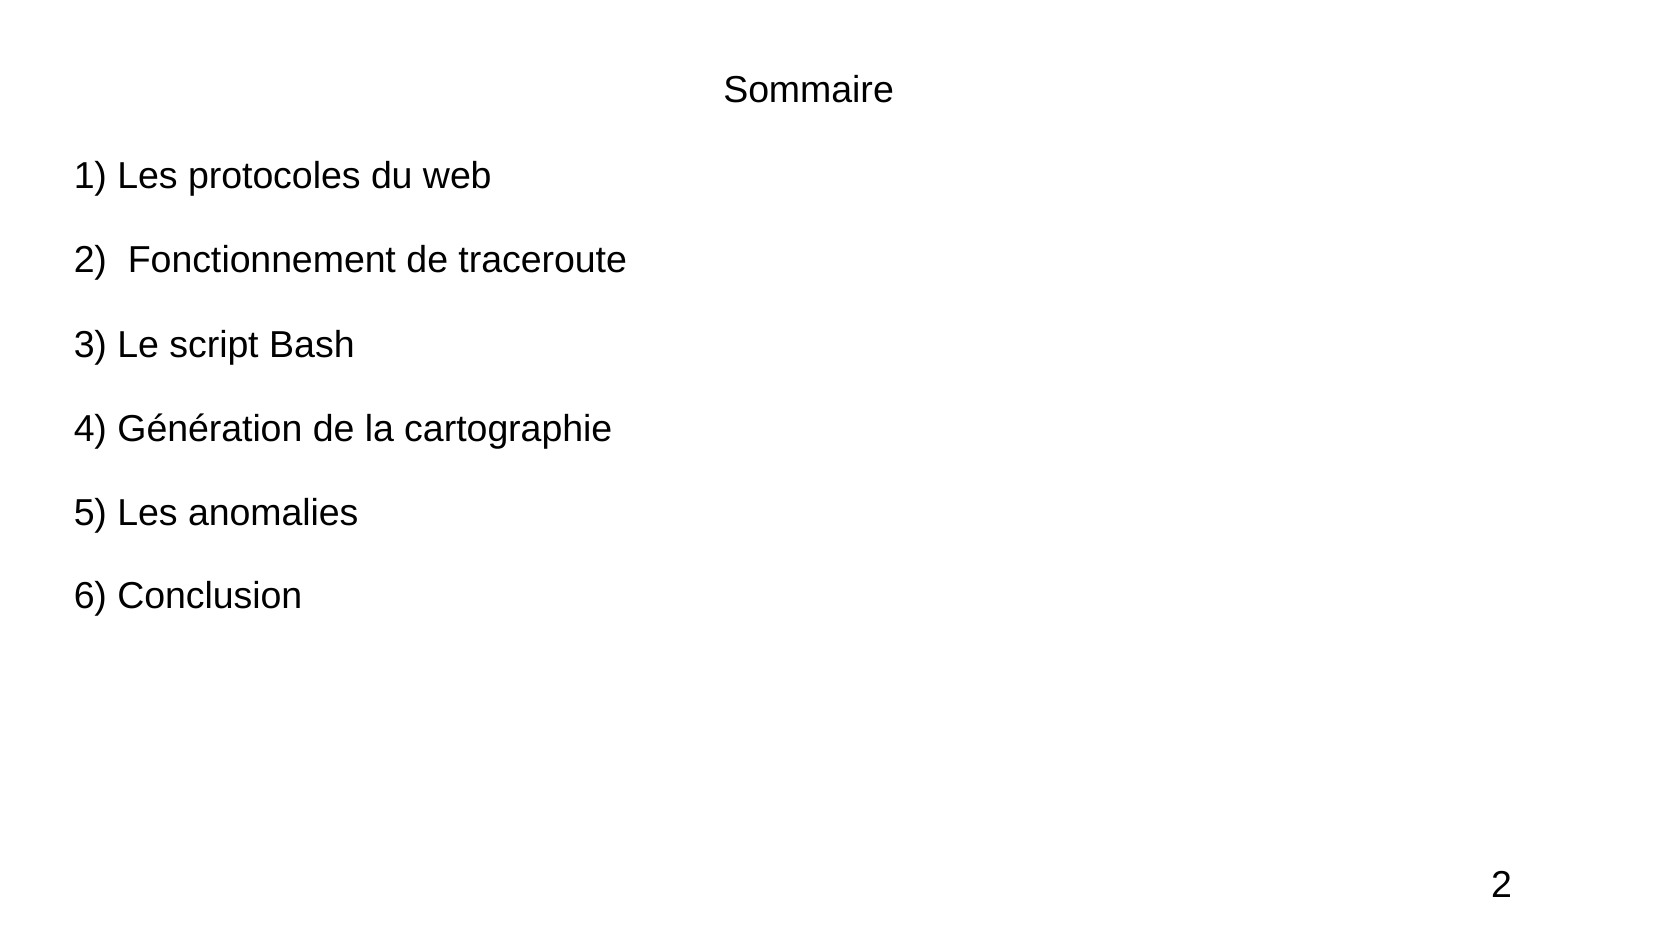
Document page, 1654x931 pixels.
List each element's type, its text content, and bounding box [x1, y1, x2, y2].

text_box Sommaire [708, 61, 1654, 119]
text_box 1) Les protocoles du web 2) Fonctionnement de traceroute 3) Le script Bash 4) Génération de la cartographie 5) Les anomalies 6) Conclusion [59, 147, 1625, 709]
